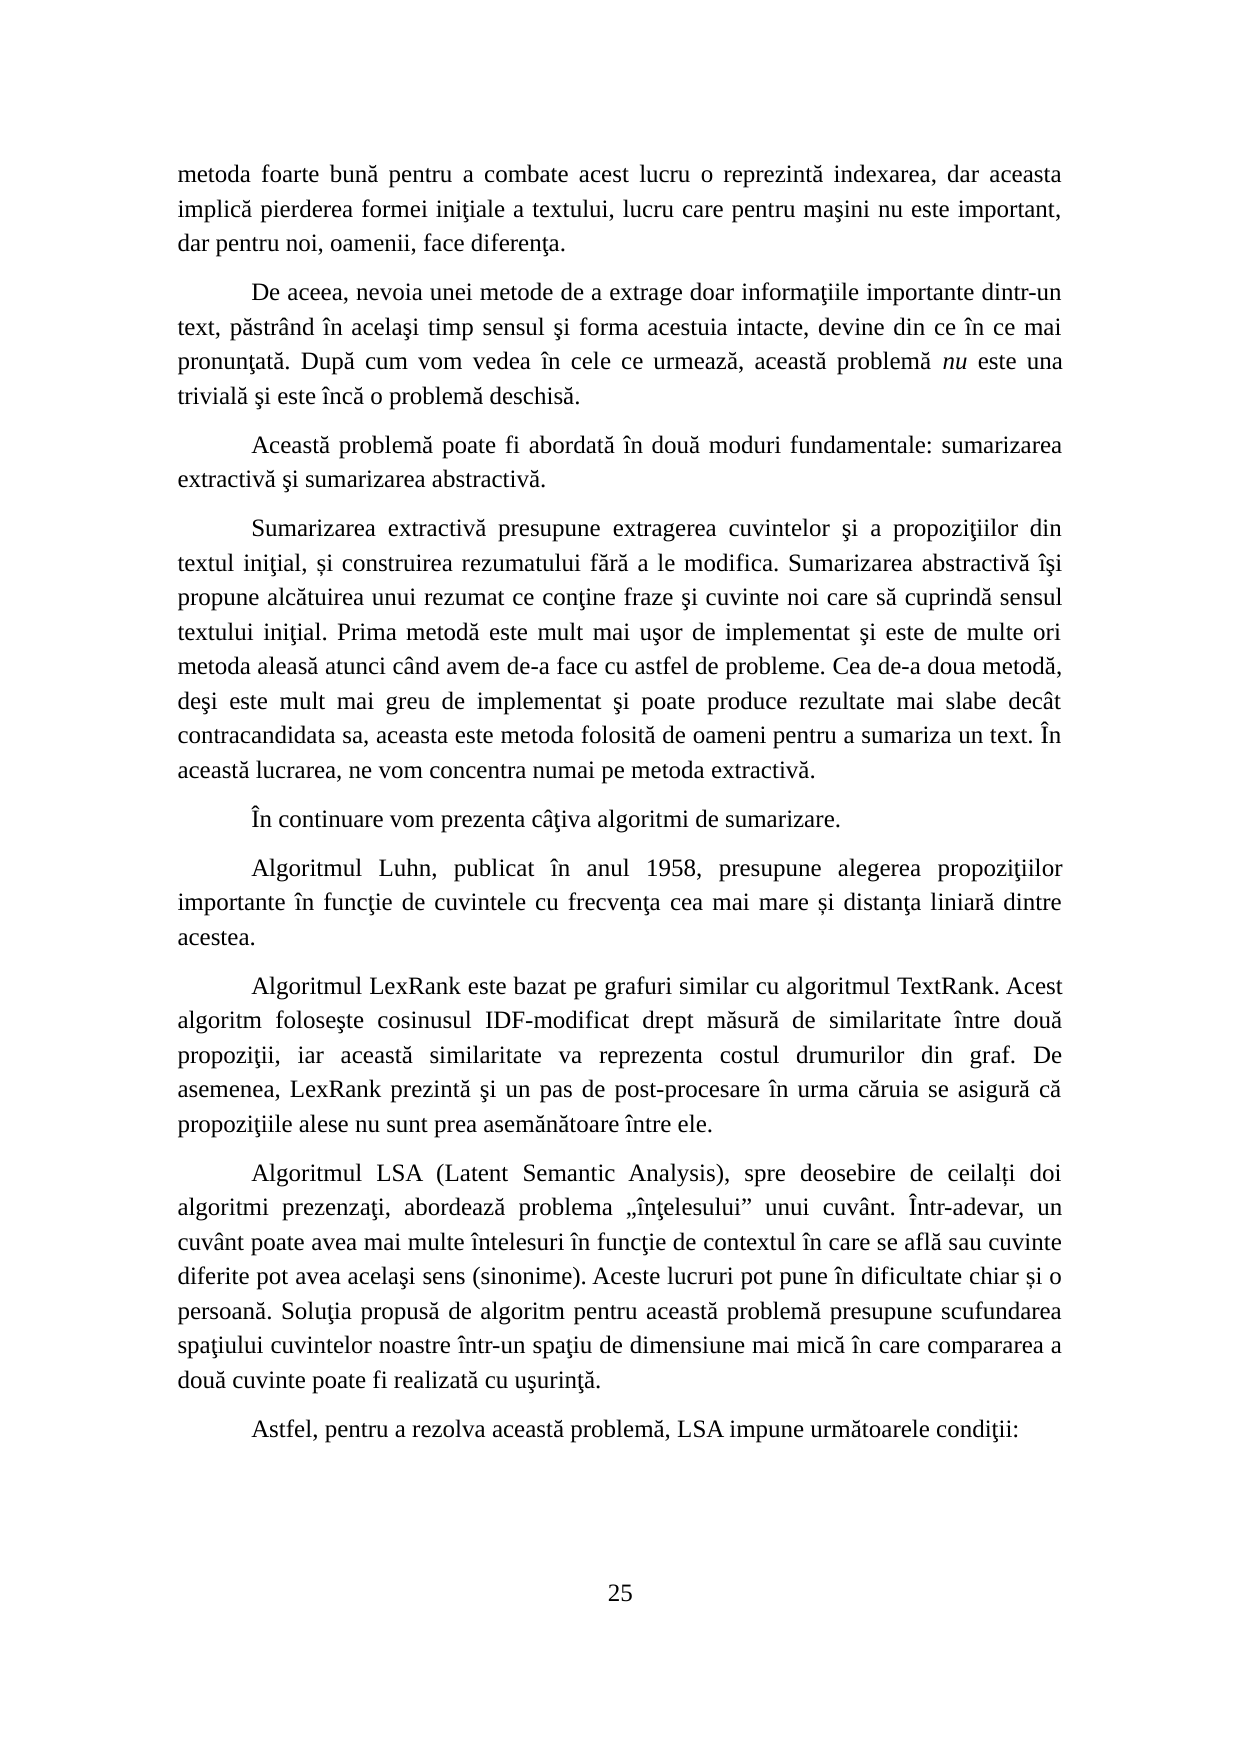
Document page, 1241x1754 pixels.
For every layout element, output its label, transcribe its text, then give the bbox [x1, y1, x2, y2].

text Astfel, pentru a rezolva această problemă, LSA impune următoarele condiţii: [177, 1414, 1063, 1443]
text În continuare vom prezenta câţiva algoritmi de sumarizare. [177, 804, 1063, 833]
text Algoritmul LexRank este bazat pe grafuri similar cu algoritmul TextRank. Acest algoritm foloseşte cosinusul IDF-modificat drept măsură de similaritate între două propoziţii, iar această similaritate va reprezenta costul drumurilor din graf. De asemenea, LexRank prezintă şi un pas de post-procesare în urma căruia se asigură că propoziţiile alese nu sunt prea asemănătoare între ele. [177, 971, 1063, 1138]
text metoda foarte bună pentru a combate acest lucru o reprezintă indexarea, dar aceasta implică pierderea formei iniţiale a textului, lucru care pentru maşini nu este important, dar pentru noi, oamenii, face diferenţa. [177, 159, 1063, 257]
text Algoritmul Luhn, publicat în anul 1958, presupune alegerea propoziţiilor importante în funcţie de cuvintele cu frecvenţa cea mai mare și distanţa liniară dintre acestea. [177, 853, 1063, 951]
text De aceea, nevoia unei metode de a extrage doar informaţiile importante dintr-un text, păstrând în acelaşi timp sensul şi forma acestuia intacte, devine din ce în ce mai pronunţată. După cum vom vedea în cele ce urmează, această problemă nu este una trivială şi este încă o problemă deschisă. [177, 277, 1063, 410]
text Sumarizarea extractivă presupune extragerea cuvintelor şi a propoziţiilor din textul iniţial, și construirea rezumatului fără a le modifica. Sumarizarea abstractivă îşi propune alcătuirea unui rezumat ce conţine fraze şi cuvinte noi care să cuprindă sensul textului iniţial. Prima metodă este mult mai uşor de implementat şi este de multe ori metoda aleasă atunci când avem de-a face cu astfel de probleme. Cea de-a doua metodă, deşi este mult mai greu de implementat şi poate produce rezultate mai slabe decât contracandidata sa, aceasta este metoda folosită de oameni pentru a sumariza un text. În această lucrarea, ne vom concentra numai pe metoda extractivă. [177, 513, 1063, 784]
text Această problemă poate fi abordată în două moduri fundamentale: sumarizarea extractivă şi sumarizarea abstractivă. [177, 430, 1063, 493]
text Algoritmul LSA (Latent Semantic Analysis), spre deosebire de ceilalți doi algoritmi prezenzaţi, abordează problema „înţelesului” unui cuvânt. Într-adevar, un cuvânt poate avea mai multe întelesuri în funcţie de contextul în care se află sau cuvinte diferite pot avea acelaşi sens (sinonime). Aceste lucruri pot pune în dificultate chiar și o persoană. Soluţia propusă de algoritm pentru această problemă presupune scufundarea spaţiului cuvintelor noastre într-un spaţiu de dimensiune mai mică în care compararea a două cuvinte poate fi realizată cu uşurinţă. [177, 1158, 1063, 1394]
